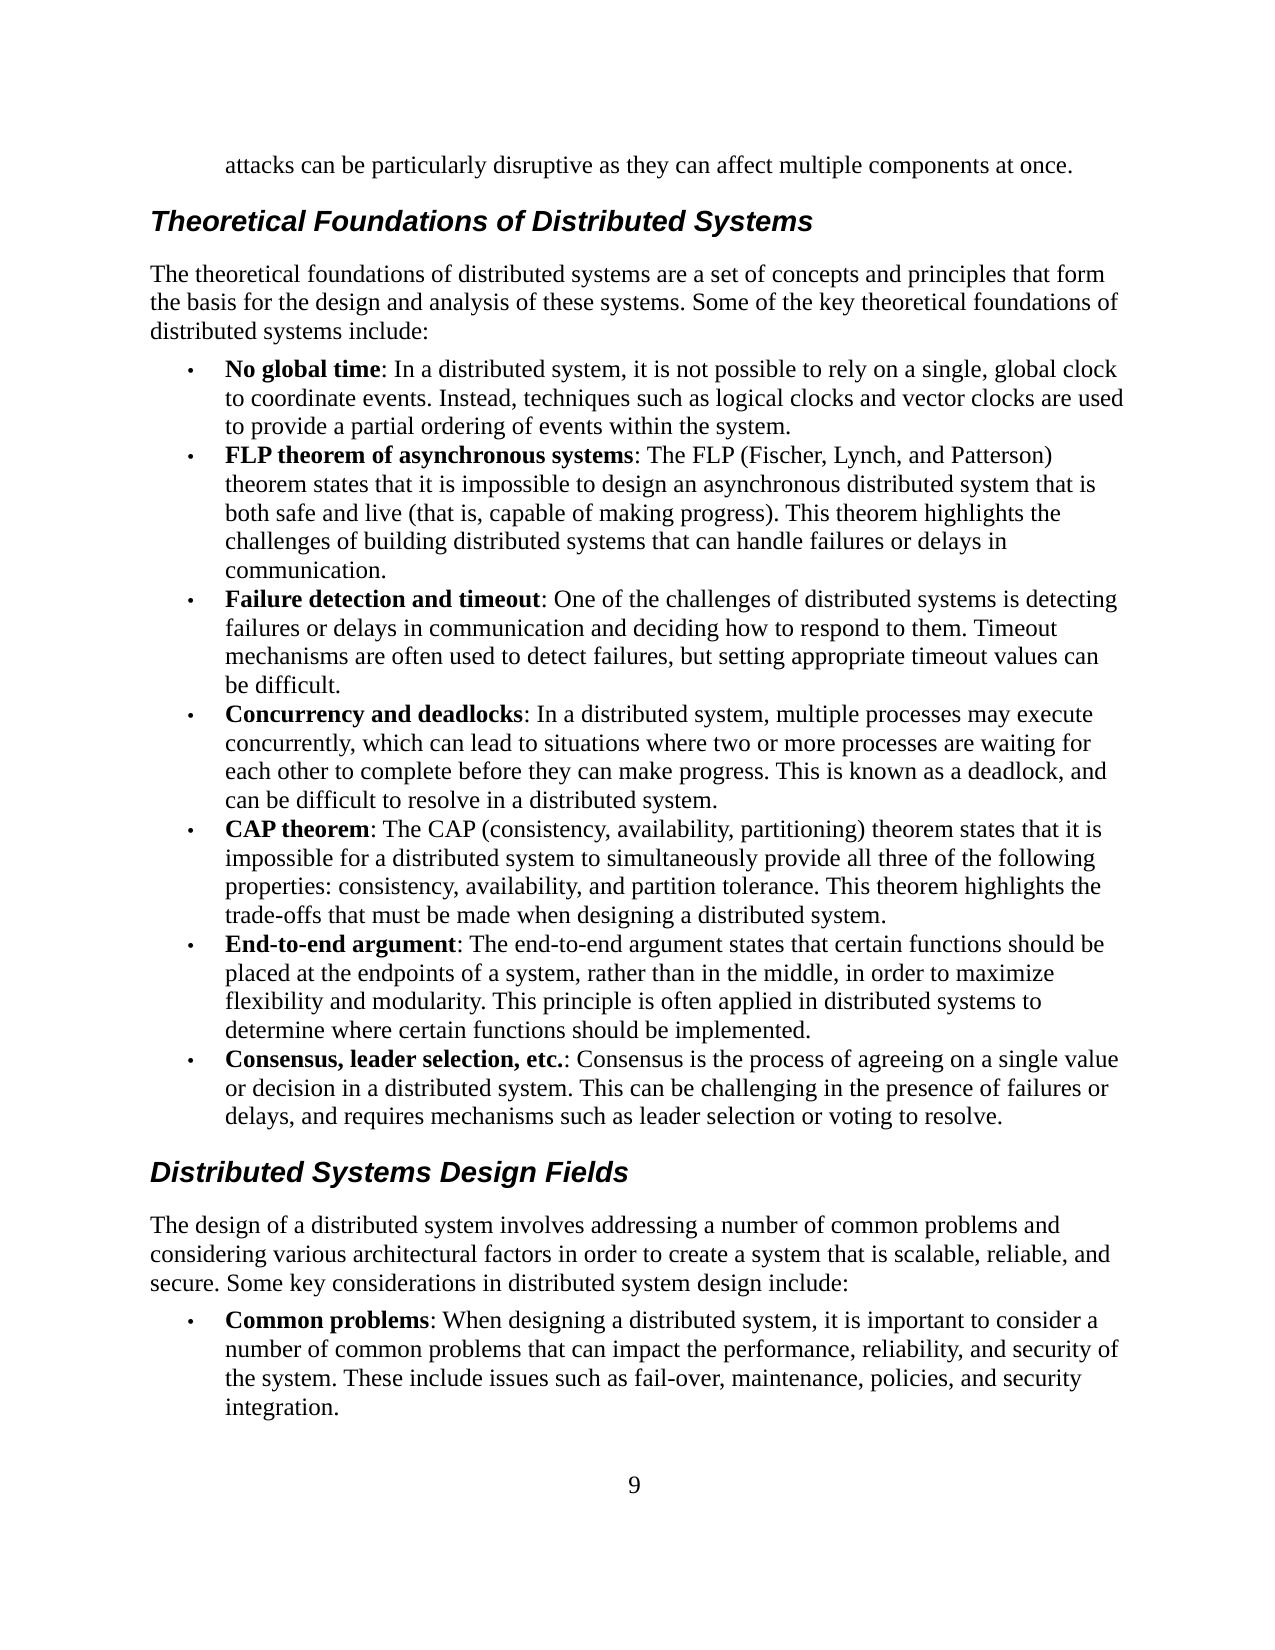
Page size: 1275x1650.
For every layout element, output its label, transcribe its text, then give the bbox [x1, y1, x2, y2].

list attacks can be particularly disruptive as they can affect multiple components at once. [187, 150, 1125, 179]
text The theoretical foundations of distributed systems are a set of concepts and principles that form the basis for the design and analysis of these systems. Some of the key theoretical foundations of distributed systems include: [150, 259, 1125, 345]
list Common problems: When designing a distributed system, it is important to consider a number of common problems that can impact the performance, reliability, and security of the system. These include issues such as fail-over, maintenance, policies, and security integration. [187, 1305, 1125, 1420]
subtitle Theoretical Foundations of Distributed Systems [150, 204, 1125, 237]
list FLP theorem of asynchronous systems: The FLP (Fischer, Lynch, and Patterson) theorem states that it is impossible to design an asynchronous distributed system that is both safe and live (that is, capable of making progress). This theorem highlights the challenges of building distributed systems that can handle failures or delays in communication. [187, 440, 1125, 584]
text The design of a distributed system involves addressing a number of common problems and considering various architectural factors in order to create a system that is scalable, reliable, and secure. Some key considerations in distributed system design include: [150, 1210, 1125, 1296]
list CAP theorem: The CAP (consistency, availability, partitioning) theorem states that it is impossible for a distributed system to simultaneously provide all three of the following properties: consistency, availability, and partition tolerance. This theorem highlights the trade-offs that must be made when designing a distributed system. [187, 814, 1125, 929]
list End-to-end argument: The end-to-end argument states that certain functions should be placed at the endpoints of a system, rather than in the middle, in order to maximize flexibility and modularity. This principle is often applied in distributed systems to determine where certain functions should be implemented. [187, 929, 1125, 1044]
list Failure detection and timeout: One of the challenges of distributed systems is detecting failures or delays in communication and deciding how to respond to them. Timeout mechanisms are often used to detect failures, but setting appropriate timeout values can be difficult. [187, 584, 1125, 699]
list Concurrency and deadlocks: In a distributed system, multiple processes may execute concurrently, which can lead to situations where two or more processes are waiting for each other to complete before they can make progress. This is known as a deadlock, and can be difficult to resolve in a distributed system. [187, 699, 1125, 814]
list Consensus, leader selection, etc.: Consensus is the process of agreeing on a single value or decision in a distributed system. This can be challenging in the presence of failures or delays, and requires mechanisms such as leader selection or voting to resolve. [187, 1044, 1125, 1130]
subtitle Distributed Systems Design Fields [150, 1155, 1125, 1189]
list No global time: In a distributed system, it is not possible to rely on a single, global clock to coordinate events. Instead, techniques such as logical clocks and vector clocks are used to provide a partial ordering of events within the system. [187, 354, 1125, 440]
